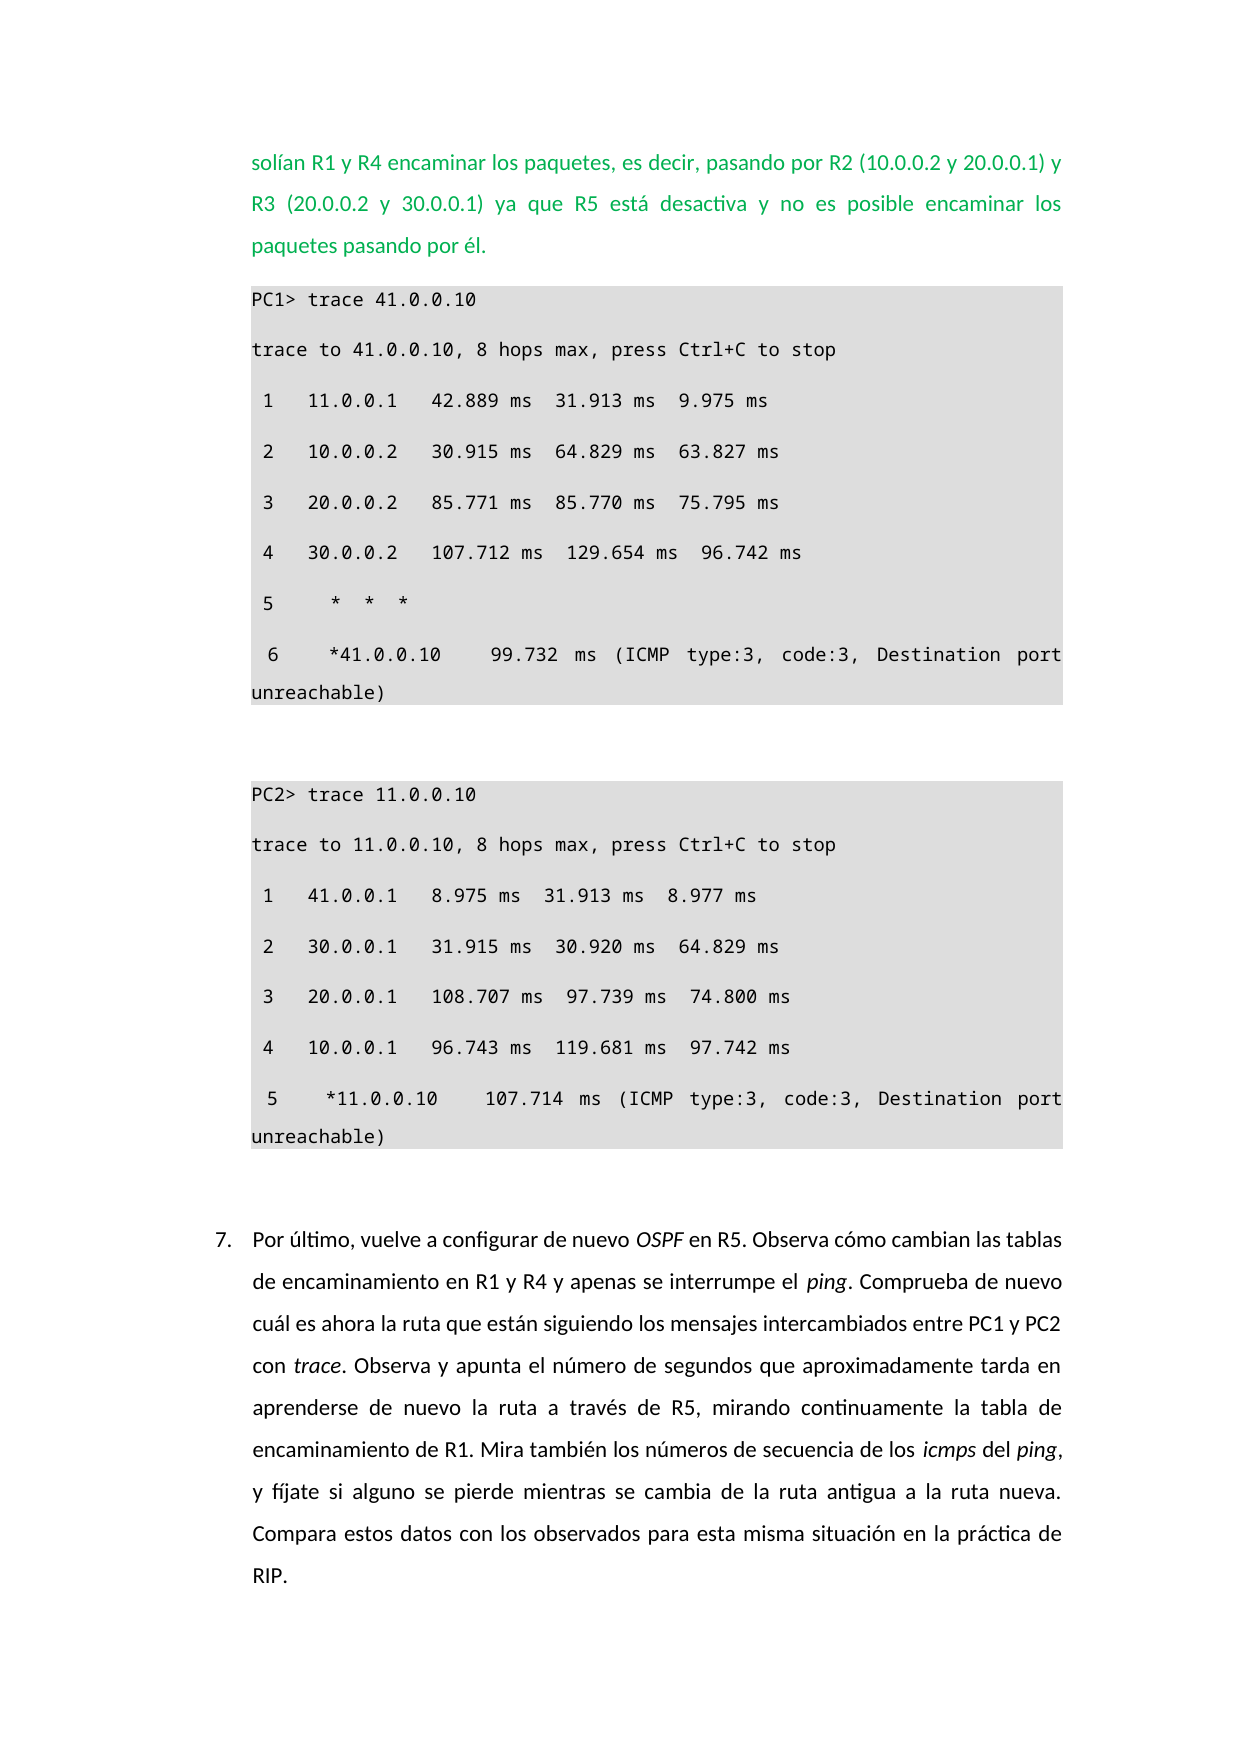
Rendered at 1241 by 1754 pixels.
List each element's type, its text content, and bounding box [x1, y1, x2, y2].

text 2 30.0.0.1 31.915 ms 30.920 ms 64.829 ms [251, 933, 1063, 958]
text 1 11.0.0.1 42.889 ms 31.913 ms 9.975 ms [251, 387, 1063, 413]
text 3 20.0.0.2 85.771 ms 85.770 ms 75.795 ms [251, 489, 1063, 514]
text 5 * * * [251, 590, 1063, 616]
text solían R1 y R4 encaminar los paquetes, es decir, pasando por R2 (10.0.0.2 y 20.0.0.1) y R3 (20.0.0.2 y 30.0.0.1) ya que R5 está desactiva y no es posible encaminar los paquetes pasando por él. [251, 148, 1063, 259]
text 5 *11.0.0.10 107.714 ms (ICMP type:3, code:3, Destination port unreachable) [251, 1085, 1063, 1149]
text 6 *41.0.0.10 99.732 ms (ICMP type:3, code:3, Destination port unreachable) [251, 641, 1063, 705]
text 2 10.0.0.2 30.915 ms 64.829 ms 63.827 ms [251, 438, 1063, 464]
text 4 10.0.0.1 96.743 ms 119.681 ms 97.742 ms [251, 1034, 1063, 1060]
text 4 30.0.0.2 107.712 ms 129.654 ms 96.742 ms [251, 540, 1063, 565]
text PC1> trace 41.0.0.10 [251, 286, 1063, 312]
text 3 20.0.0.1 108.707 ms 97.739 ms 74.800 ms [251, 984, 1063, 1009]
list Por último, vuelve a configurar de nuevo OSPF en R5. Observa cómo cambian las tablas de encaminamiento en R1 y R4 y apenas se interrumpe el ping. Comprueba de nuevo cuál es ahora la ruta que están siguiendo los mensajes intercambiados entre PC1 y PC2 con trace. Observa y apunta el número de segundos que aproximadamente tarda en aprenderse de nuevo la ruta a través de R5, mirando continuamente la tabla de encaminamiento de R1. Mira también los números de secuencia de los icmps del ping, y fíjate si alguno se pierde mientras se cambia de la ruta antigua a la ruta nueva. Compara estos datos con los observados para esta misma situación en la práctica de RIP. [215, 1225, 1063, 1589]
text trace to 41.0.0.10, 8 hops max, press Ctrl+C to stop [251, 337, 1063, 362]
text 1 41.0.0.1 8.975 ms 31.913 ms 8.977 ms [251, 882, 1063, 908]
text trace to 11.0.0.10, 8 hops max, press Ctrl+C to stop [251, 832, 1063, 857]
text PC2> trace 11.0.0.10 [251, 781, 1063, 806]
